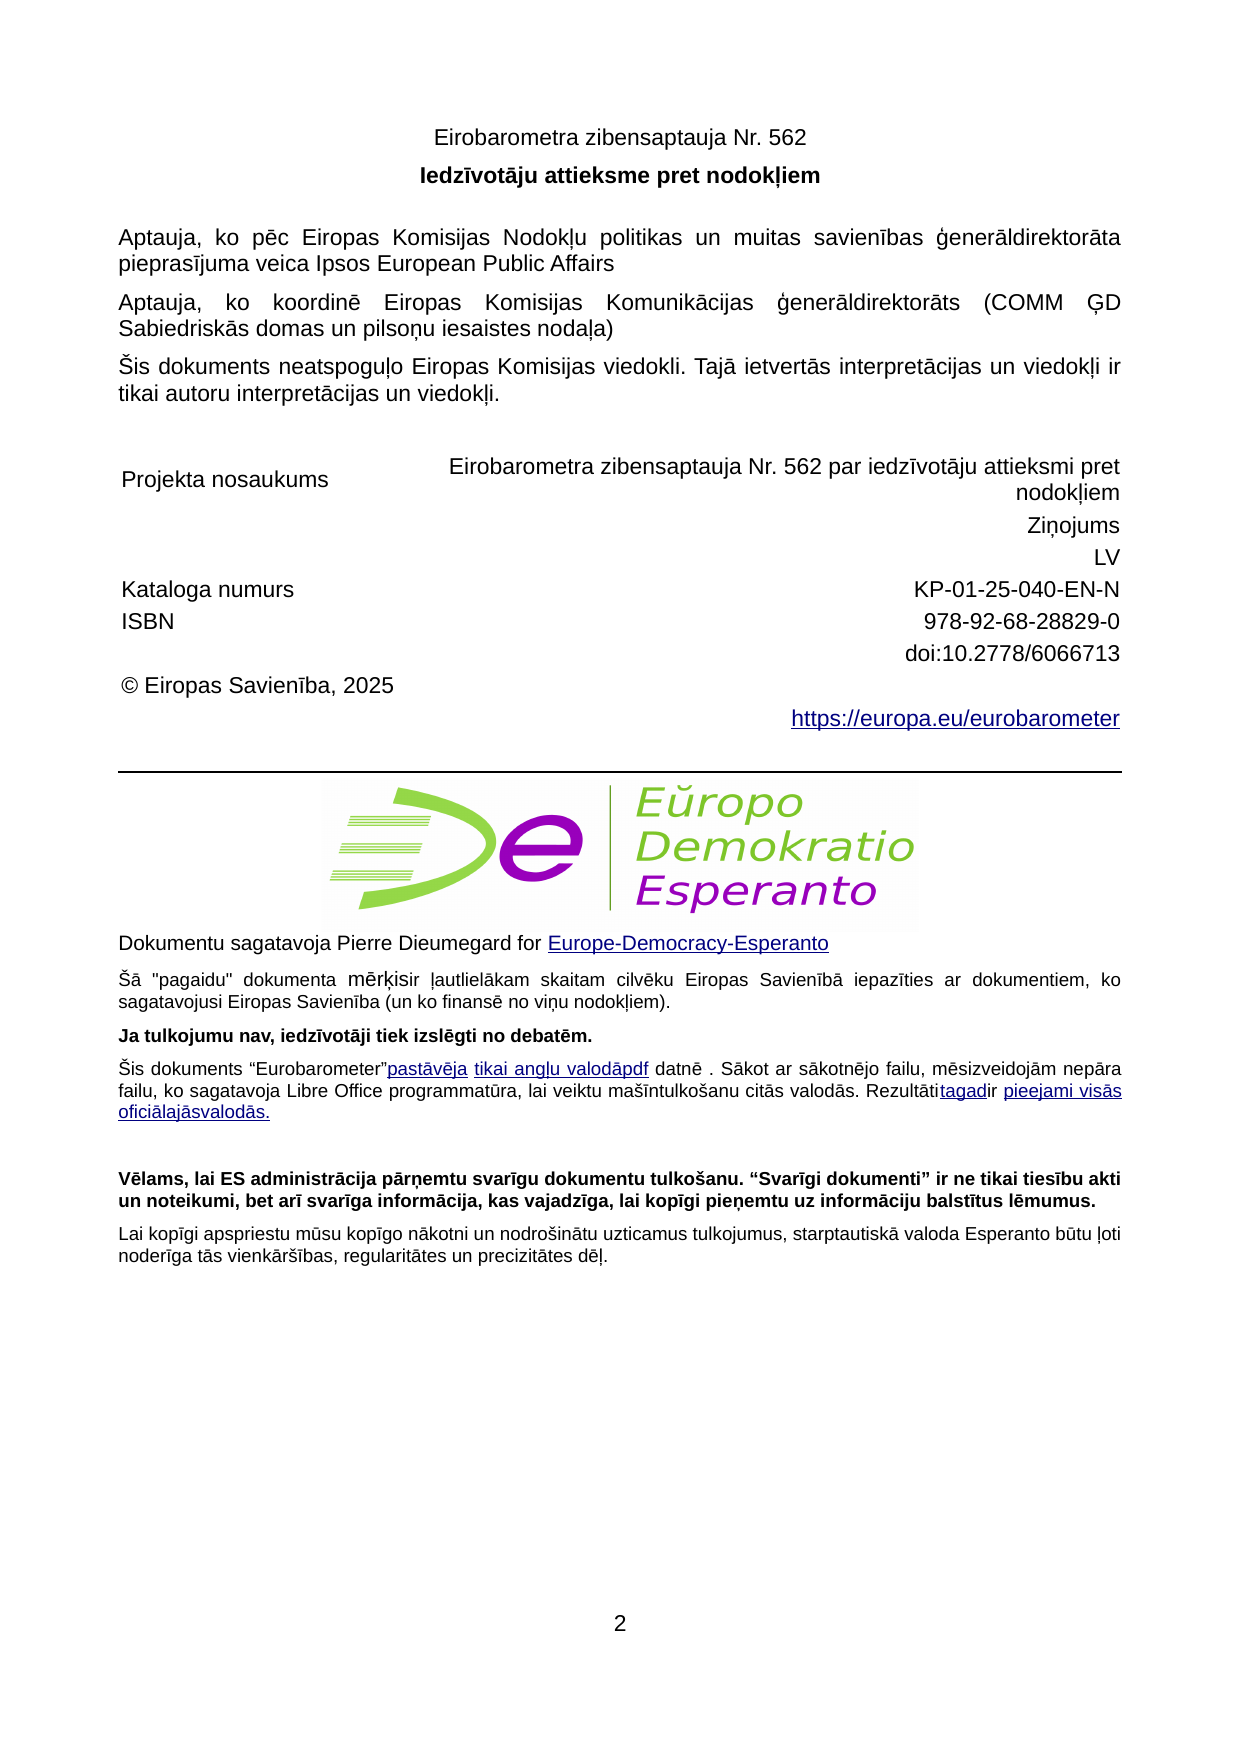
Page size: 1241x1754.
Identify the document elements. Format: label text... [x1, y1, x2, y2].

text Aptauja, ko koordinē Eiropas Komisijas Komunikācijas ģenerāldirektorāts (COMM ĢD Sabiedriskās domas un pilsoņu iesaistes nodaļa) [118, 289, 1122, 341]
table_cell KP-01-25-040-EN-N [414, 573, 1123, 605]
table_cell doi:10.2778/6066713 [414, 638, 1123, 669]
table_header Eirobarometra zibensaptauja Nr. 562 par iedzīvotāju attieksmi pret nodokļiem [414, 450, 1123, 509]
table_cell Kataloga numurs [118, 573, 413, 605]
table_cell [118, 638, 413, 669]
text Ja tulkojumu nav, iedzīvotāji tiek izslēgti no debatēm. [118, 1024, 1122, 1046]
table_cell ISBN [118, 605, 413, 637]
table_cell [118, 541, 413, 573]
text Šā "pagaidu" dokumenta mērķisir ļautlielākam skaitam cilvēku Eiropas Savienībā iepazīties ar dokumentiem, ko sagatavojusi Eiropas Savienība (un ko finansē no viņu nodokļiem). [118, 967, 1122, 1013]
table_cell [118, 509, 413, 541]
table_cell © Eiropas Savienība, 2025 [118, 670, 413, 702]
table_cell 978-92-68-28829-0 [414, 605, 1123, 637]
text Lai kopīgi apspriestu mūsu kopīgo nākotni un nodrošinātu uzticamus tulkojumus, starptautiskā valoda Esperanto būtu ļoti noderīga tās vienkāršības, regularitātes un precizitātes dēļ. [118, 1223, 1122, 1266]
text Šis dokuments “Eurobarometer”pastāvēja tikai angļu valodāpdf datnē . Sākot ar sākotnējo failu, mēsizveidojām nepāra failu, ko sagatavoja Libre Office programmatūra, lai veiktu mašīntulkošanu citās valodās. Rezultātitagadir pieejami visās oficiālajāsvalodās. [118, 1058, 1122, 1123]
table_cell Ziņojums [414, 509, 1123, 541]
table_header Projekta nosaukums [118, 450, 413, 509]
table_cell [118, 702, 413, 734]
picture [321, 778, 919, 932]
text Šis dokuments neatspoguļo Eiropas Komisijas viedokli. Tajā ietvertās interpretācijas un viedokļi ir tikai autoru interpretācijas un viedokļi. [118, 353, 1122, 406]
text Vēlams, lai ES administrācija pārņemtu svarīgu dokumentu tulkošanu. “Svarīgi dokumenti” ir ne tikai tiesību akti un noteikumi, bet arī svarīga informācija, kas vajadzīga, lai kopīgi pieņemtu uz informāciju balstītus lēmumus. [118, 1168, 1122, 1211]
text Aptauja, ko pēc Eiropas Komisijas Nodokļu politikas un muitas savienības ģenerāldirektorāta pieprasījuma veica Ipsos European Public Affairs [118, 224, 1122, 277]
table_cell LV [414, 541, 1123, 573]
text Dokumentu sagatavoja Pierre Dieumegard for Europe-Democracy-Esperanto [118, 929, 1122, 955]
table_cell [414, 670, 1123, 702]
table_cell https://europa.eu/eurobarometer [414, 702, 1123, 734]
